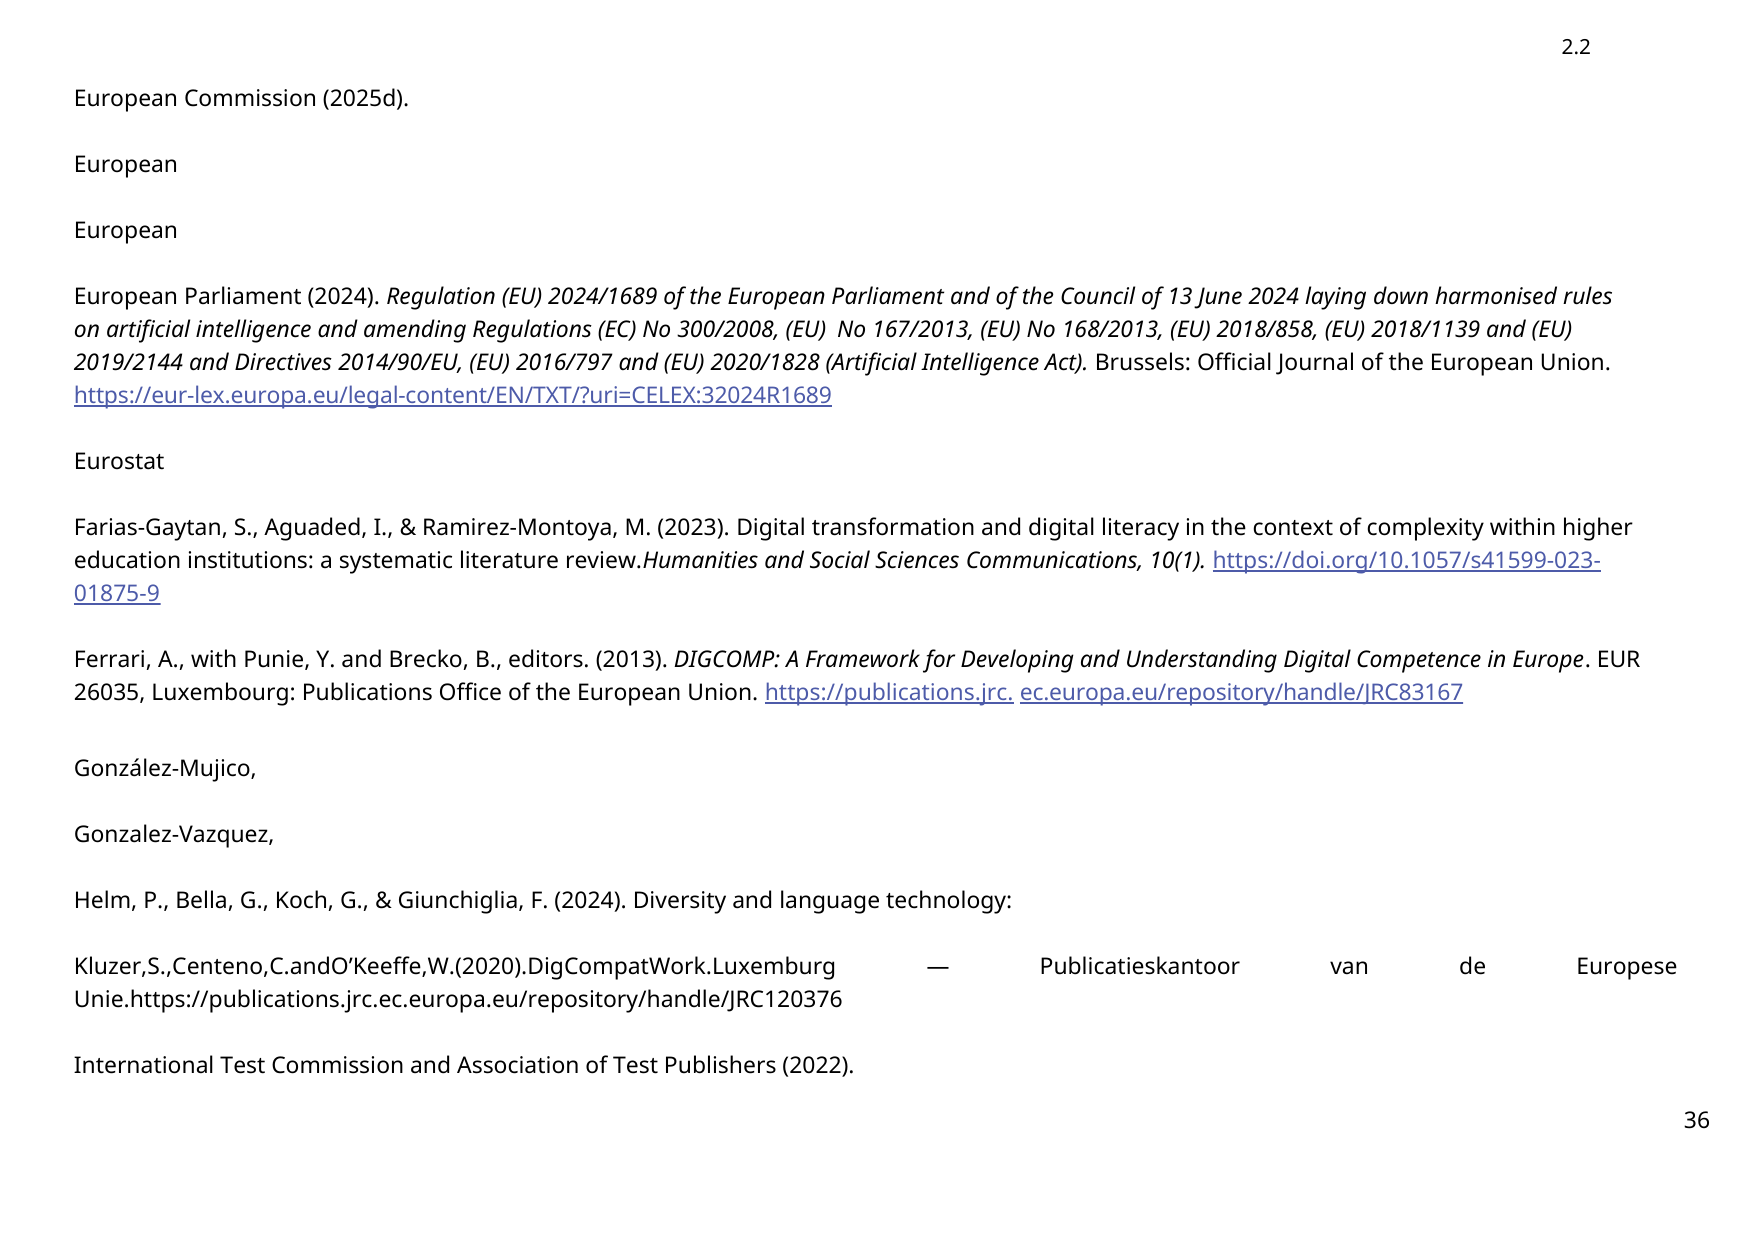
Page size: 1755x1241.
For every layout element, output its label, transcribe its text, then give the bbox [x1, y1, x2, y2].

text European [74, 148, 1670, 179]
text European [74, 214, 1669, 245]
text González-Mujico, [74, 752, 1693, 783]
text Helm, P., Bella, G., Koch, G., & Giunchiglia, F. (2024). Diversity and language technology: [74, 884, 1693, 915]
text Farias-Gaytan, S., Aguaded, I., & Ramirez-Montoya, M. (2023). Digital transformation and digital literacy in the context of complexity within higher education institutions: a systematic literature review.Humanities and Social Sciences Communications, 10(1). https://doi.org/10.1057/s41599-023-01875-9 [74, 511, 1654, 608]
text Gonzalez-Vazquez, [74, 818, 1710, 849]
text European Commission (2025d). [74, 82, 1651, 113]
text Eurostat [74, 445, 1649, 476]
text International Test Commission and Association of Test Publishers (2022). [74, 1049, 1695, 1080]
text Kluzer,S.,Centeno,C.andO’Keeffe,W.(2020).DigCompatWork.Luxemburg — Publicatieskantoor van de Europese Unie.https://publications.jrc.ec.europa.eu/repository/handle/JRC120376 [74, 950, 1678, 1014]
text European Parliament (2024). Regulation (EU) 2024/1689 of the European Parliament and of the Council of 13 June 2024 laying down harmonised rules on artificial intelligence and amending Regulations (EC) No 300/2008, (EU) No 167/2013, (EU) No 168/2013, (EU) 2018/858, (EU) 2018/1139 and (EU) 2019/2144 and Directives 2014/90/EU, (EU) 2016/797 and (EU) 2020/1828 (Artificial Intelligence Act). Brussels: Official Journal of the European Union. https://eur-lex.europa.eu/legal-content/EN/TXT/?uri=CELEX:32024R1689 [74, 280, 1632, 410]
text Ferrari, A., with Punie, Y. and Brecko, B., editors. (2013). DIGCOMP: A Framework for Developing and Understanding Digital Competence in Europe. EUR 26035, Luxembourg: Publications Office of the European Union. https://publications.jrc. ec.europa.eu/repository/handle/JRC83167 [74, 643, 1663, 707]
